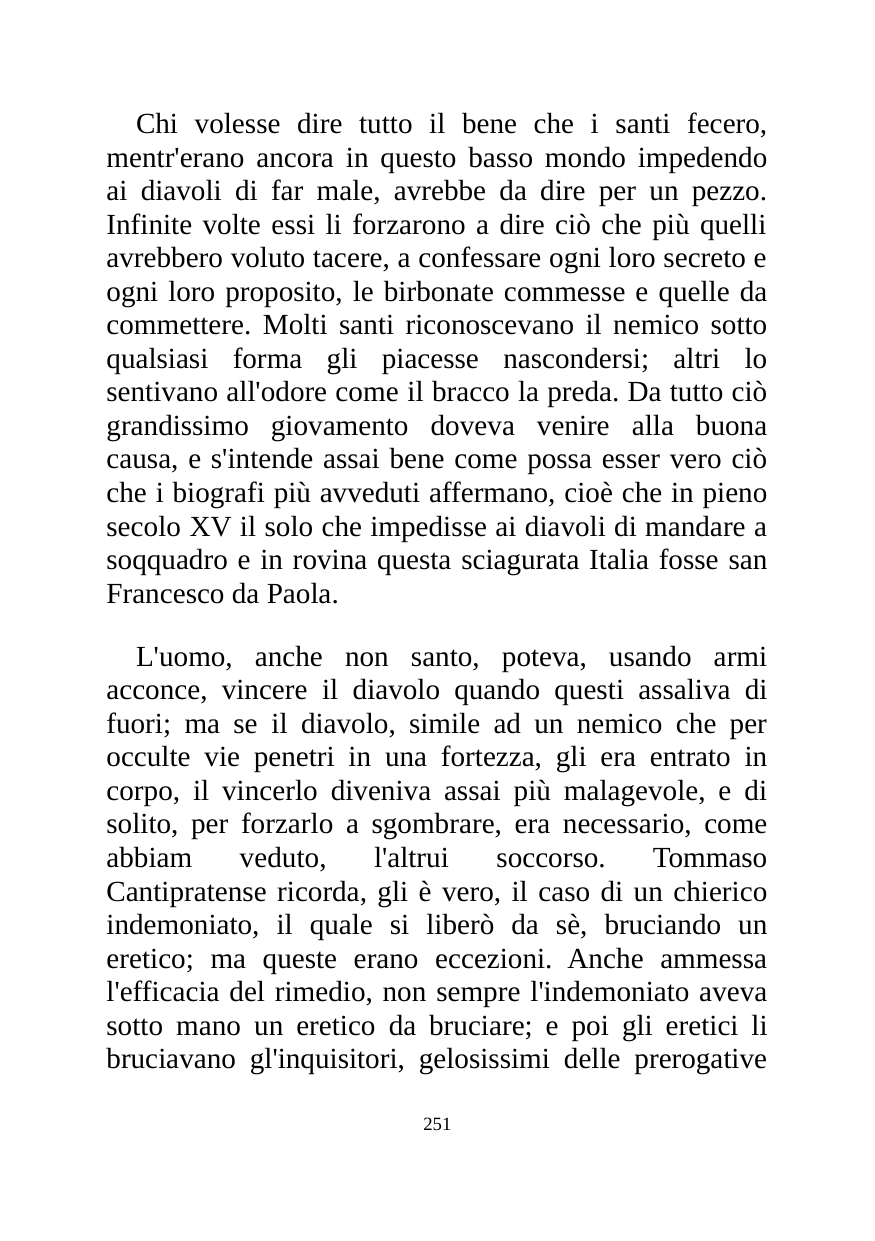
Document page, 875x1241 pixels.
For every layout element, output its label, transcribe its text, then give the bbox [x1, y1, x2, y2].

text Chi volesse dire tutto il bene che i santi fecero, mentr'erano ancora in questo basso mondo impedendo ai diavoli di far male, avrebbe da dire per un pezzo. Infinite volte essi li forzarono a dire ciò che più quelli avrebbero voluto tacere, a confessare ogni loro secreto e ogni loro proposito, le birbonate commesse e quelle da commettere. Molti santi riconoscevano il nemico sotto qualsiasi forma gli piacesse nascondersi; altri lo sentivano all'odore come il bracco la preda. Da tutto ciò grandissimo giovamento doveva venire alla buona causa, e s'intende assai bene come possa esser vero ciò che i biografi più avveduti affermano, cioè che in pieno secolo XV il solo che impedisse ai diavoli di mandare a soqquadro e in rovina questa sciagurata Italia fosse san Francesco da Paola. [106, 106, 768, 609]
text L'uomo, anche non santo, poteva, usando armi acconce, vincere il diavolo quando questi assaliva di fuori; ma se il diavolo, simile ad un nemico che per occulte vie penetri in una fortezza, gli era entrato in corpo, il vincerlo diveniva assai più malagevole, e di solito, per forzarlo a sgombrare, era necessario, come abbiam veduto, l'altrui soccorso. Tommaso Cantipratense ricorda, gli è vero, il caso di un chierico indemoniato, il quale si liberò da sè, bruciando un eretico; ma queste erano eccezioni. Anche ammessa l'efficacia del rimedio, non sempre l'indemoniato aveva sotto mano un eretico da bruciare; e poi gli eretici li bruciavano gl'inquisitori, gelosissimi delle prerogative [106, 639, 768, 1075]
